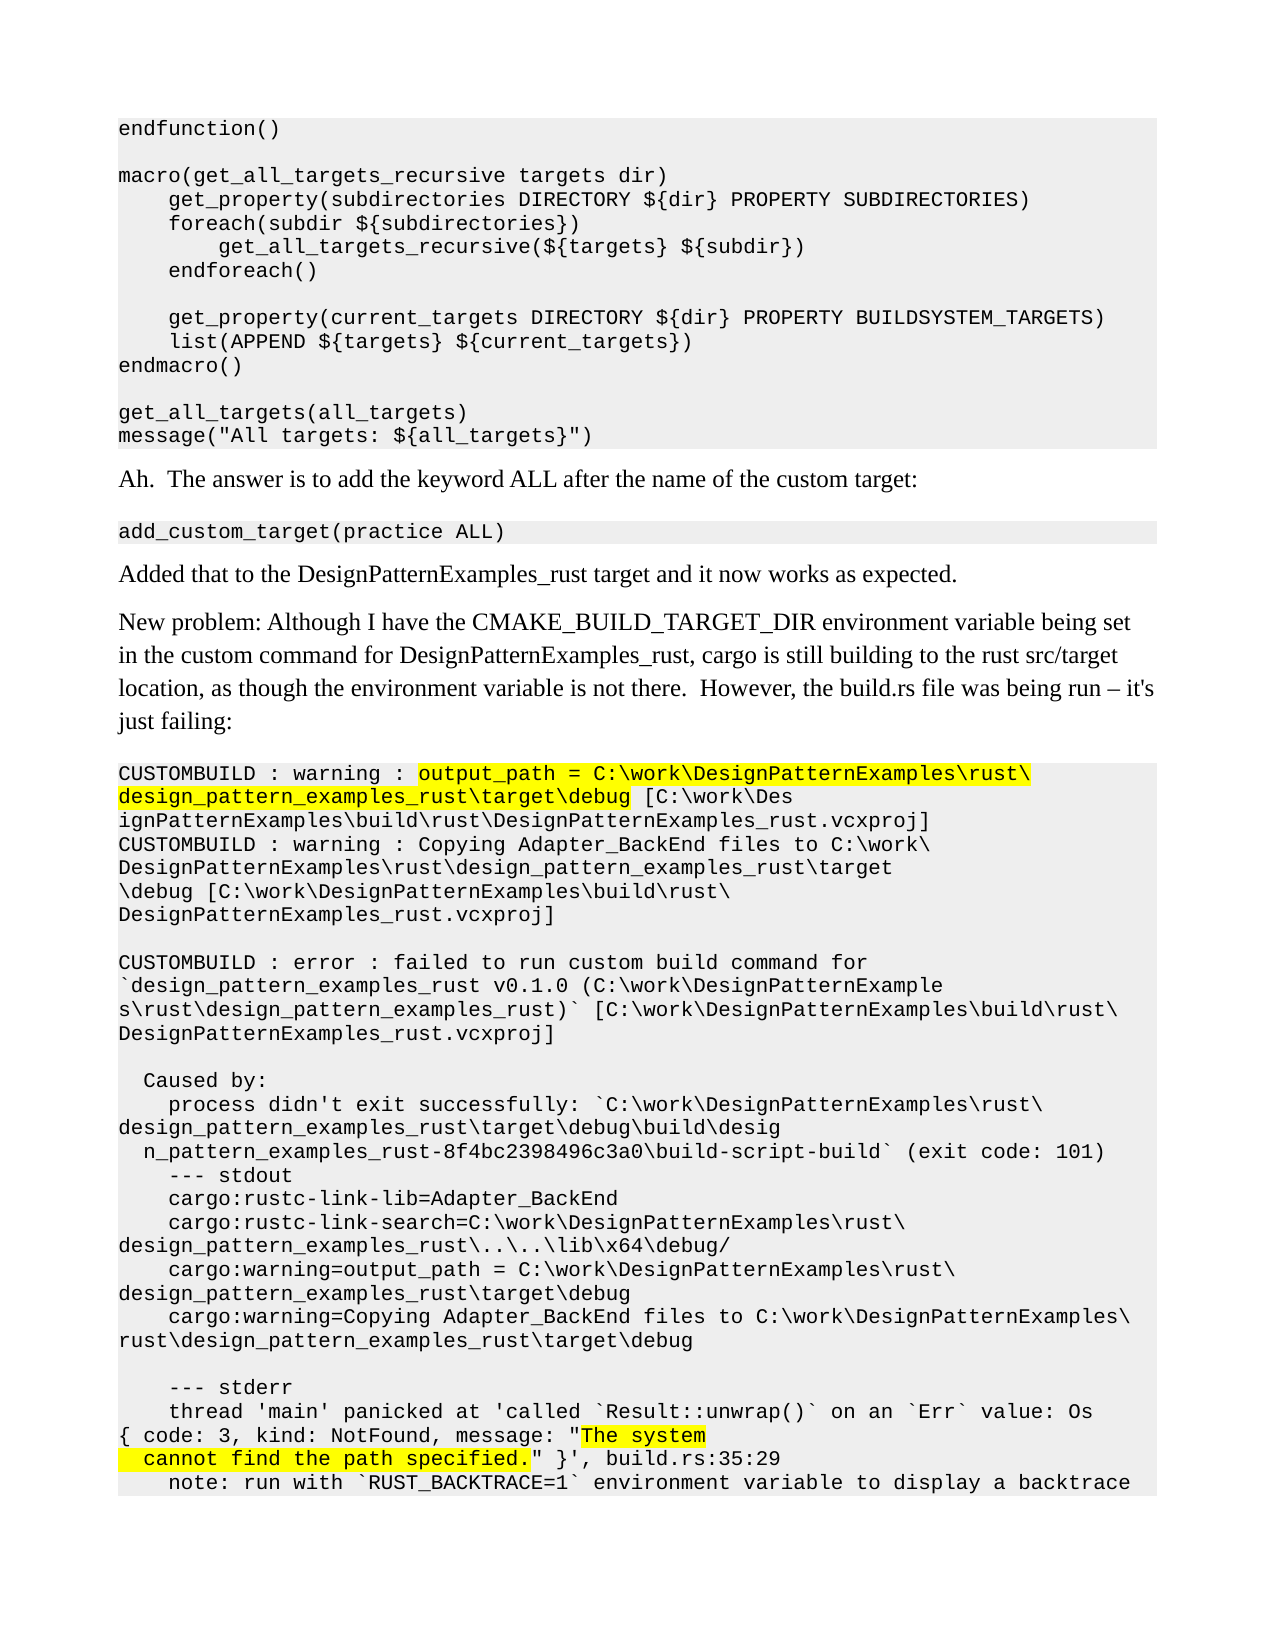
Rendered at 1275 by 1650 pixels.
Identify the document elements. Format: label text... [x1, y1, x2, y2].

text ignPatternExamples\build\rust\DesignPatternExamples_rust.vcxproj] [118, 810, 1157, 833]
text get_property(current_targets DIRECTORY ${dir} PROPERTY BUILDSYSTEM_TARGETS) [118, 307, 1157, 331]
text endforeach() [118, 260, 1157, 284]
text Added that to the DesignPatternExamples_rust target and it now works as expected. [118, 559, 1157, 588]
text endmacro() [118, 354, 1157, 378]
text CUSTOMBUILD : warning : Copying Adapter_BackEnd files to C:\work\DesignPatternExamples\rust\design_pattern_examples_rust\target [118, 833, 1157, 881]
text process didn't exit successfully: `C:\work\DesignPatternExamples\rust\design_pattern_examples_rust\target\debug\build\desig [118, 1094, 1157, 1141]
text CUSTOMBUILD : error : failed to run custom build command for `design_pattern_examples_rust v0.1.0 (C:\work\DesignPatternExample [118, 952, 1157, 999]
text New problem: Although I have the CMAKE_BUILD_TARGET_DIR environment variable being set in the custom command for DesignPatternExamples_rust, cargo is still building to the rust src/target location, as though the environment variable is not there. However, the build.rs file was being run – it's just failing: [118, 607, 1157, 735]
text CUSTOMBUILD : warning : output_path = C:\work\DesignPatternExamples\rust\design_pattern_examples_rust\target\debug [C:\work\Des [118, 763, 1157, 810]
text thread 'main' panicked at 'called `Result::unwrap()` on an `Err` value: Os { code: 3, kind: NotFound, message: "The system [118, 1401, 1157, 1448]
text n_pattern_examples_rust-8f4bc2398496c3a0\build-script-build` (exit code: 101) [118, 1141, 1157, 1164]
text cannot find the path specified." }', build.rs:35:29 [118, 1448, 1157, 1472]
text list(APPEND ${targets} ${current_targets}) [118, 331, 1157, 354]
text endfunction() [118, 118, 1157, 142]
text s\rust\design_pattern_examples_rust)` [C:\work\DesignPatternExamples\build\rust\DesignPatternExamples_rust.vcxproj] [118, 999, 1157, 1046]
text message("All targets: ${all_targets}") [118, 426, 1157, 449]
text \debug [C:\work\DesignPatternExamples\build\rust\DesignPatternExamples_rust.vcxproj] [118, 881, 1157, 928]
text get_all_targets_recursive(${targets} ${subdir}) [118, 236, 1157, 260]
text cargo:rustc-link-search=C:\work\DesignPatternExamples\rust\design_pattern_examples_rust\..\..\lib\x64\debug/ [118, 1212, 1157, 1259]
text foreach(subdir ${subdirectories}) [118, 213, 1157, 236]
text cargo:warning=output_path = C:\work\DesignPatternExamples\rust\design_pattern_examples_rust\target\debug [118, 1259, 1157, 1306]
text --- stdout [118, 1164, 1157, 1188]
text add_custom_target(practice ALL) [118, 521, 1157, 544]
text get_property(subdirectories DIRECTORY ${dir} PROPERTY SUBDIRECTORIES) [118, 189, 1157, 213]
text note: run with `RUST_BACKTRACE=1` environment variable to display a backtrace [118, 1472, 1157, 1496]
text Ah. The answer is to add the keyword ALL after the name of the custom target: [118, 464, 1157, 493]
text macro(get_all_targets_recursive targets dir) [118, 165, 1157, 189]
text Caused by: [118, 1070, 1157, 1094]
text cargo:rustc-link-lib=Adapter_BackEnd [118, 1188, 1157, 1212]
text get_all_targets(all_targets) [118, 402, 1157, 426]
text --- stderr [118, 1377, 1157, 1401]
text cargo:warning=Copying Adapter_BackEnd files to C:\work\DesignPatternExamples\rust\design_pattern_examples_rust\target\debug [118, 1306, 1157, 1354]
